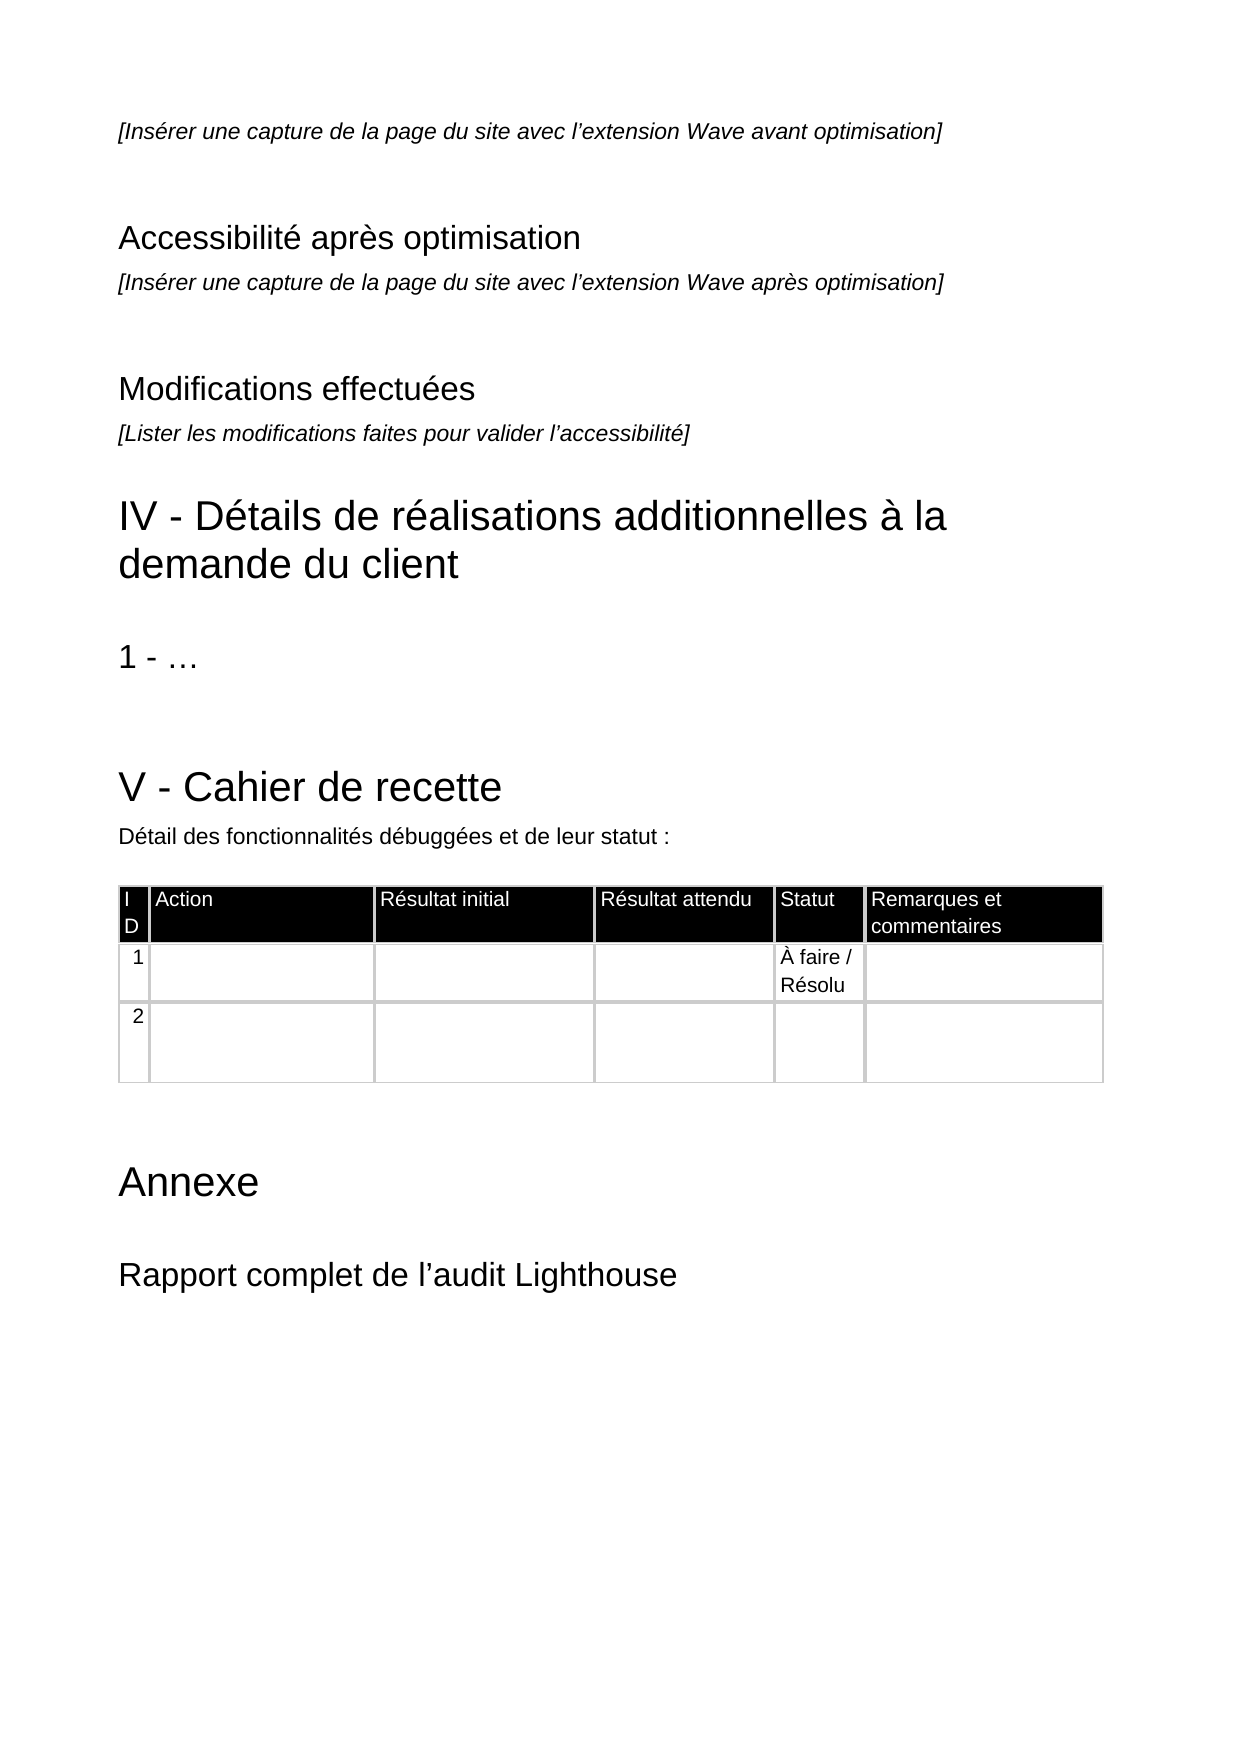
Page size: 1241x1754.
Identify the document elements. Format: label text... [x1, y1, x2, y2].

text Modifications effectuées [118, 369, 1122, 407]
table_header Action [151, 887, 373, 942]
text [Lister les modifications faites pour valider l’accessibilité] [118, 420, 1122, 446]
text 1 - … [118, 637, 1122, 676]
table_cell [376, 1004, 593, 1082]
table_header ID [120, 887, 148, 942]
text IV - Détails de réalisations additionnelles à la demande du client [118, 492, 1122, 587]
table_header Remarques et commentaires [867, 887, 1102, 942]
table_cell [151, 945, 373, 1000]
table_cell À faire / Résolu [776, 945, 863, 1000]
table_cell 2 [120, 1004, 148, 1082]
table_header Résultat attendu [596, 887, 773, 942]
text Annexe [118, 1157, 1122, 1205]
table_cell [867, 1004, 1102, 1082]
text [Insérer une capture de la page du site avec l’extension Wave après optimisation] [118, 269, 1122, 295]
table_cell [596, 1004, 773, 1082]
text Rapport complet de l’audit Lighthouse [118, 1255, 1122, 1293]
table_cell [376, 945, 593, 1000]
table_cell [776, 1004, 863, 1082]
table_header Résultat initial [376, 887, 593, 942]
text Accessibilité après optimisation [118, 218, 1122, 256]
text Détail des fonctionnalités débuggées et de leur statut : [118, 823, 1122, 849]
table_cell [151, 1004, 373, 1082]
text V - Cahier de recette [118, 762, 1122, 810]
table_cell 1 [120, 945, 148, 1000]
table_cell [596, 945, 773, 1000]
text [Insérer une capture de la page du site avec l’extension Wave avant optimisation] [118, 118, 1122, 144]
table_cell [867, 945, 1102, 1000]
table_header Statut [776, 887, 863, 942]
